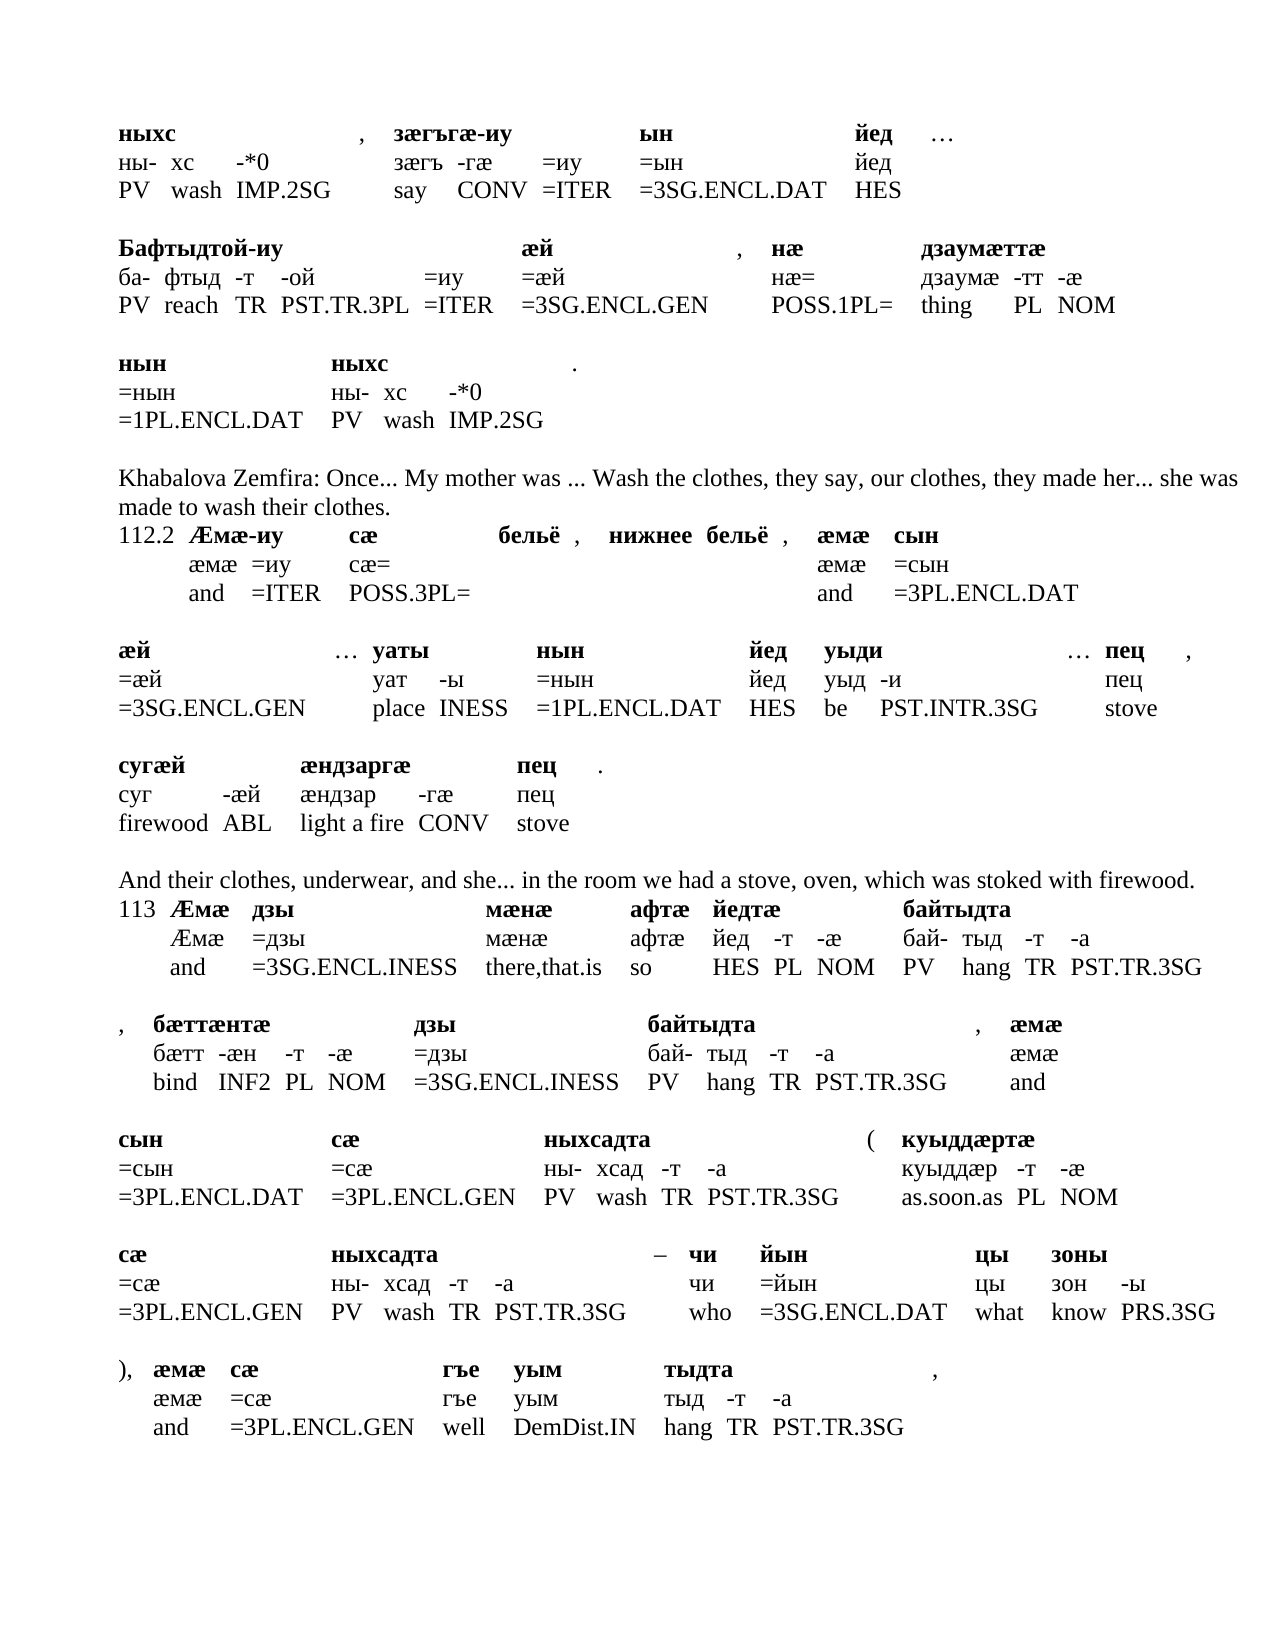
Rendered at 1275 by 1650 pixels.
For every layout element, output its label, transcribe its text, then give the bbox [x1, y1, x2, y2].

text уыд [824, 664, 866, 693]
text бельё [498, 521, 560, 549]
text place [372, 693, 425, 722]
text чи [689, 1268, 732, 1297]
text -гæ [457, 147, 528, 176]
text wash [383, 406, 435, 434]
text PST.TR.3SG [494, 1297, 626, 1326]
text -и [880, 664, 1038, 693]
text – [654, 1239, 675, 1268]
text æндзаргæ [300, 751, 503, 779]
text DemDist.IN [513, 1412, 636, 1441]
text уым [513, 1354, 650, 1383]
text PV [118, 176, 157, 204]
text =æй [118, 664, 306, 693]
text йед [749, 664, 796, 693]
text бельё [706, 521, 768, 549]
text PV [647, 1067, 693, 1096]
text be [824, 693, 866, 722]
text -а [815, 1038, 947, 1067]
text -*0 [236, 147, 331, 176]
text IMP.2SG [448, 406, 544, 434]
text йед [854, 147, 902, 176]
text PST.TR.3SG [815, 1067, 947, 1096]
text , [975, 1009, 996, 1038]
text -т [773, 923, 803, 952]
text -т [726, 1383, 758, 1412]
text -æ [817, 923, 875, 952]
text хс [383, 377, 435, 406]
text хсад [383, 1268, 435, 1297]
text сын [118, 1124, 317, 1153]
text дзаумæ [921, 262, 999, 291]
text сæ [230, 1354, 429, 1383]
text хс [171, 147, 222, 176]
text йын [759, 1239, 961, 1268]
text PST.TR.3SG [707, 1182, 839, 1211]
text æй [521, 233, 723, 262]
text -ы [439, 664, 508, 693]
text =сын [894, 549, 1079, 578]
text hang [962, 952, 1011, 981]
text HES [712, 952, 760, 981]
text йед [749, 636, 810, 664]
text æмæ [817, 549, 866, 578]
text Khabalova Zemfira: Once... My mother was ... Wash the clothes, they say, our clothes, they made her... she was made to wash their clothes. [118, 463, 1249, 521]
text hang [664, 1412, 713, 1441]
text ны- [331, 377, 369, 406]
text , [359, 118, 380, 147]
text … [333, 636, 359, 664]
text PV [118, 291, 150, 319]
text what [975, 1297, 1024, 1326]
text ABL [222, 808, 272, 837]
text , [118, 1009, 139, 1038]
text сæ [331, 1124, 530, 1153]
text wash [383, 1297, 435, 1326]
text =3PL.ENCL.GEN [331, 1182, 516, 1211]
text as.soon.as [901, 1182, 1003, 1211]
text тыд [664, 1383, 713, 1412]
text =ITER [542, 176, 612, 204]
text =1PL.ENCL.DAT [536, 693, 721, 722]
text =сæ [118, 1268, 303, 1297]
text =3SG.ENCL.DAT [759, 1297, 947, 1326]
text PRS.3SG [1121, 1297, 1216, 1326]
text -т [235, 262, 267, 291]
text =1PL.ENCL.DAT [118, 406, 303, 434]
text , [782, 521, 803, 549]
text пец [517, 751, 583, 779]
text нижнее [609, 521, 692, 549]
text æмæ [188, 549, 237, 578]
text нын [118, 348, 317, 377]
text зоны [1051, 1239, 1230, 1268]
text who [689, 1297, 732, 1326]
text -*0 [448, 377, 544, 406]
text зон [1051, 1268, 1107, 1297]
text … [1066, 636, 1091, 664]
text тыдта [664, 1354, 918, 1383]
text -а [772, 1383, 904, 1412]
text POSS.3PL= [349, 578, 471, 607]
text stove [1105, 693, 1158, 722]
text NOM [817, 952, 875, 981]
text hang [707, 1067, 755, 1096]
text PL [773, 952, 803, 981]
text нын [536, 636, 735, 664]
text CONV [418, 808, 489, 837]
text ны- [543, 1153, 582, 1182]
text PST.INTR.3SG [880, 693, 1038, 722]
text -ой [281, 262, 410, 291]
text Æмæ [169, 894, 238, 923]
text дзы [414, 1009, 633, 1038]
text PST.TR.3SG [772, 1412, 904, 1441]
text æмæ [817, 521, 880, 549]
text -т [448, 1268, 481, 1297]
text афтæ [630, 894, 699, 923]
text цы [975, 1239, 1037, 1268]
text -æ [1057, 262, 1116, 291]
text зæгъгæ-иу [393, 118, 625, 147]
text TR [448, 1297, 481, 1326]
text wash [171, 176, 222, 204]
text -æй [222, 779, 272, 808]
text INESS [439, 693, 508, 722]
text пец [1105, 636, 1172, 664]
text уаты [372, 636, 522, 664]
text NOM [328, 1067, 386, 1096]
text =сæ [331, 1153, 516, 1182]
text PST.TR.3PL [281, 291, 410, 319]
text фтыд [164, 262, 221, 291]
text сæ [118, 1239, 317, 1268]
text Бафтыдтой-иу [118, 233, 507, 262]
text HES [749, 693, 796, 722]
text . [571, 348, 592, 377]
text thing [921, 291, 999, 319]
text =сæ [230, 1383, 415, 1412]
text POSS.1PL= [771, 291, 893, 319]
text wash [596, 1182, 647, 1211]
text афтæ [630, 923, 685, 952]
text Æмæ [169, 923, 224, 952]
text NOM [1057, 291, 1116, 319]
text =3PL.ENCL.DAT [894, 578, 1079, 607]
text -æ [1060, 1153, 1118, 1182]
text ныхс [118, 118, 345, 147]
text цы [975, 1268, 1024, 1297]
text зæгъ [393, 147, 443, 176]
text хсад [596, 1153, 647, 1182]
text =ын [639, 147, 827, 176]
text TR [726, 1412, 758, 1441]
text And their clothes, underwear, and she... in the room we had a stove, oven, which was stoked with firewood. [118, 866, 1249, 894]
text NOM [1060, 1182, 1118, 1211]
text ны- [118, 147, 157, 176]
text , [736, 233, 757, 262]
text =3SG.ENCL.INESS [252, 952, 458, 981]
text =æй [521, 262, 709, 291]
text -æ [328, 1038, 386, 1067]
text =сын [118, 1153, 303, 1182]
text Æмæ-иу [188, 521, 335, 549]
text сын [894, 521, 1093, 549]
text … [929, 118, 955, 147]
text light a fire [300, 808, 404, 837]
text =3PL.ENCL.GEN [230, 1412, 415, 1441]
text сæ [349, 521, 484, 549]
text and [1009, 1067, 1059, 1096]
text , [1185, 636, 1206, 664]
text æмæ [1009, 1038, 1059, 1067]
text 112.2 [118, 521, 174, 549]
text and [169, 952, 224, 981]
text -т [285, 1038, 314, 1067]
text , [932, 1354, 953, 1383]
text PV [903, 952, 948, 981]
text PL [1017, 1182, 1046, 1211]
text stove [517, 808, 569, 837]
text and [817, 578, 866, 607]
text -ы [1121, 1268, 1216, 1297]
text =3SG.ENCL.INESS [414, 1067, 620, 1096]
text ны- [331, 1268, 369, 1297]
text -т [1017, 1153, 1046, 1182]
text -т [769, 1038, 801, 1067]
text байтыдта [647, 1009, 961, 1038]
text PV [543, 1182, 582, 1211]
text say [393, 176, 443, 204]
text -т [1024, 923, 1057, 952]
text =3SG.ENCL.GEN [521, 291, 709, 319]
text =ITER [424, 291, 493, 319]
text пец [517, 779, 569, 808]
text æй [118, 636, 320, 664]
text йедтæ [712, 894, 889, 923]
text -æн [218, 1038, 271, 1067]
text =иу [424, 262, 493, 291]
text сæ= [349, 549, 471, 578]
text -т [661, 1153, 693, 1182]
text тыд [962, 923, 1011, 952]
text ба- [118, 262, 150, 291]
text куыддæр [901, 1153, 1003, 1182]
text TR [1024, 952, 1057, 981]
text CONV [457, 176, 528, 204]
text тыд [707, 1038, 755, 1067]
text байтыдта [903, 894, 1216, 923]
text and [188, 578, 237, 607]
text TR [661, 1182, 693, 1211]
text PL [285, 1067, 314, 1096]
text -тт [1013, 262, 1043, 291]
text йед [712, 923, 760, 952]
text TR [235, 291, 267, 319]
text =3PL.ENCL.DAT [118, 1182, 303, 1211]
text know [1051, 1297, 1107, 1326]
text 113 [118, 894, 156, 923]
text -а [1070, 923, 1202, 952]
text =дзы [252, 923, 458, 952]
text уат [372, 664, 425, 693]
text бæттæнтæ [153, 1009, 400, 1038]
text -гæ [418, 779, 489, 808]
text bind [153, 1067, 204, 1096]
text TR [769, 1067, 801, 1096]
text =3SG.ENCL.DAT [639, 176, 827, 204]
text ныхсадта [543, 1124, 853, 1153]
text ныхсадта [331, 1239, 640, 1268]
text æндзар [300, 779, 404, 808]
text HES [854, 176, 902, 204]
text æмæ [153, 1354, 216, 1383]
text куыддæртæ [901, 1124, 1132, 1153]
text firewood [118, 808, 208, 837]
text нæ [771, 233, 907, 262]
text =иу [251, 549, 321, 578]
text мæнæ [485, 894, 616, 923]
text чи [689, 1239, 746, 1268]
text дзаумæттæ [921, 233, 1129, 262]
text -а [707, 1153, 839, 1182]
text PL [1013, 291, 1043, 319]
text ( [867, 1124, 888, 1153]
text =йын [759, 1268, 947, 1297]
text ныхс [331, 348, 558, 377]
text мæнæ [485, 923, 602, 952]
text гъе [442, 1383, 486, 1412]
text =нын [536, 664, 721, 693]
text гъе [442, 1354, 499, 1383]
text нæ= [771, 262, 893, 291]
text . [597, 751, 618, 779]
text =3SG.ENCL.GEN [118, 693, 306, 722]
text бæтт [153, 1038, 204, 1067]
text well [442, 1412, 486, 1441]
text PST.TR.3SG [1070, 952, 1202, 981]
text so [630, 952, 685, 981]
text йед [854, 118, 916, 147]
text ын [639, 118, 841, 147]
text IMP.2SG [236, 176, 331, 204]
text æмæ [153, 1383, 202, 1412]
text æмæ [1009, 1009, 1073, 1038]
text =дзы [414, 1038, 620, 1067]
text and [153, 1412, 202, 1441]
text уыди [824, 636, 1052, 664]
text сугæй [118, 751, 286, 779]
text дзы [252, 894, 472, 923]
text =ITER [251, 578, 321, 607]
text reach [164, 291, 221, 319]
text PV [331, 406, 369, 434]
text ), [118, 1354, 139, 1383]
text =3PL.ENCL.GEN [118, 1297, 303, 1326]
text =иу [542, 147, 612, 176]
text бай- [647, 1038, 693, 1067]
text суг [118, 779, 208, 808]
text =нын [118, 377, 303, 406]
text пец [1105, 664, 1158, 693]
text , [574, 521, 595, 549]
text уым [513, 1383, 636, 1412]
text -а [494, 1268, 626, 1297]
text INF2 [218, 1067, 271, 1096]
text there,that.is [485, 952, 602, 981]
text PV [331, 1297, 369, 1326]
text бай- [903, 923, 948, 952]
